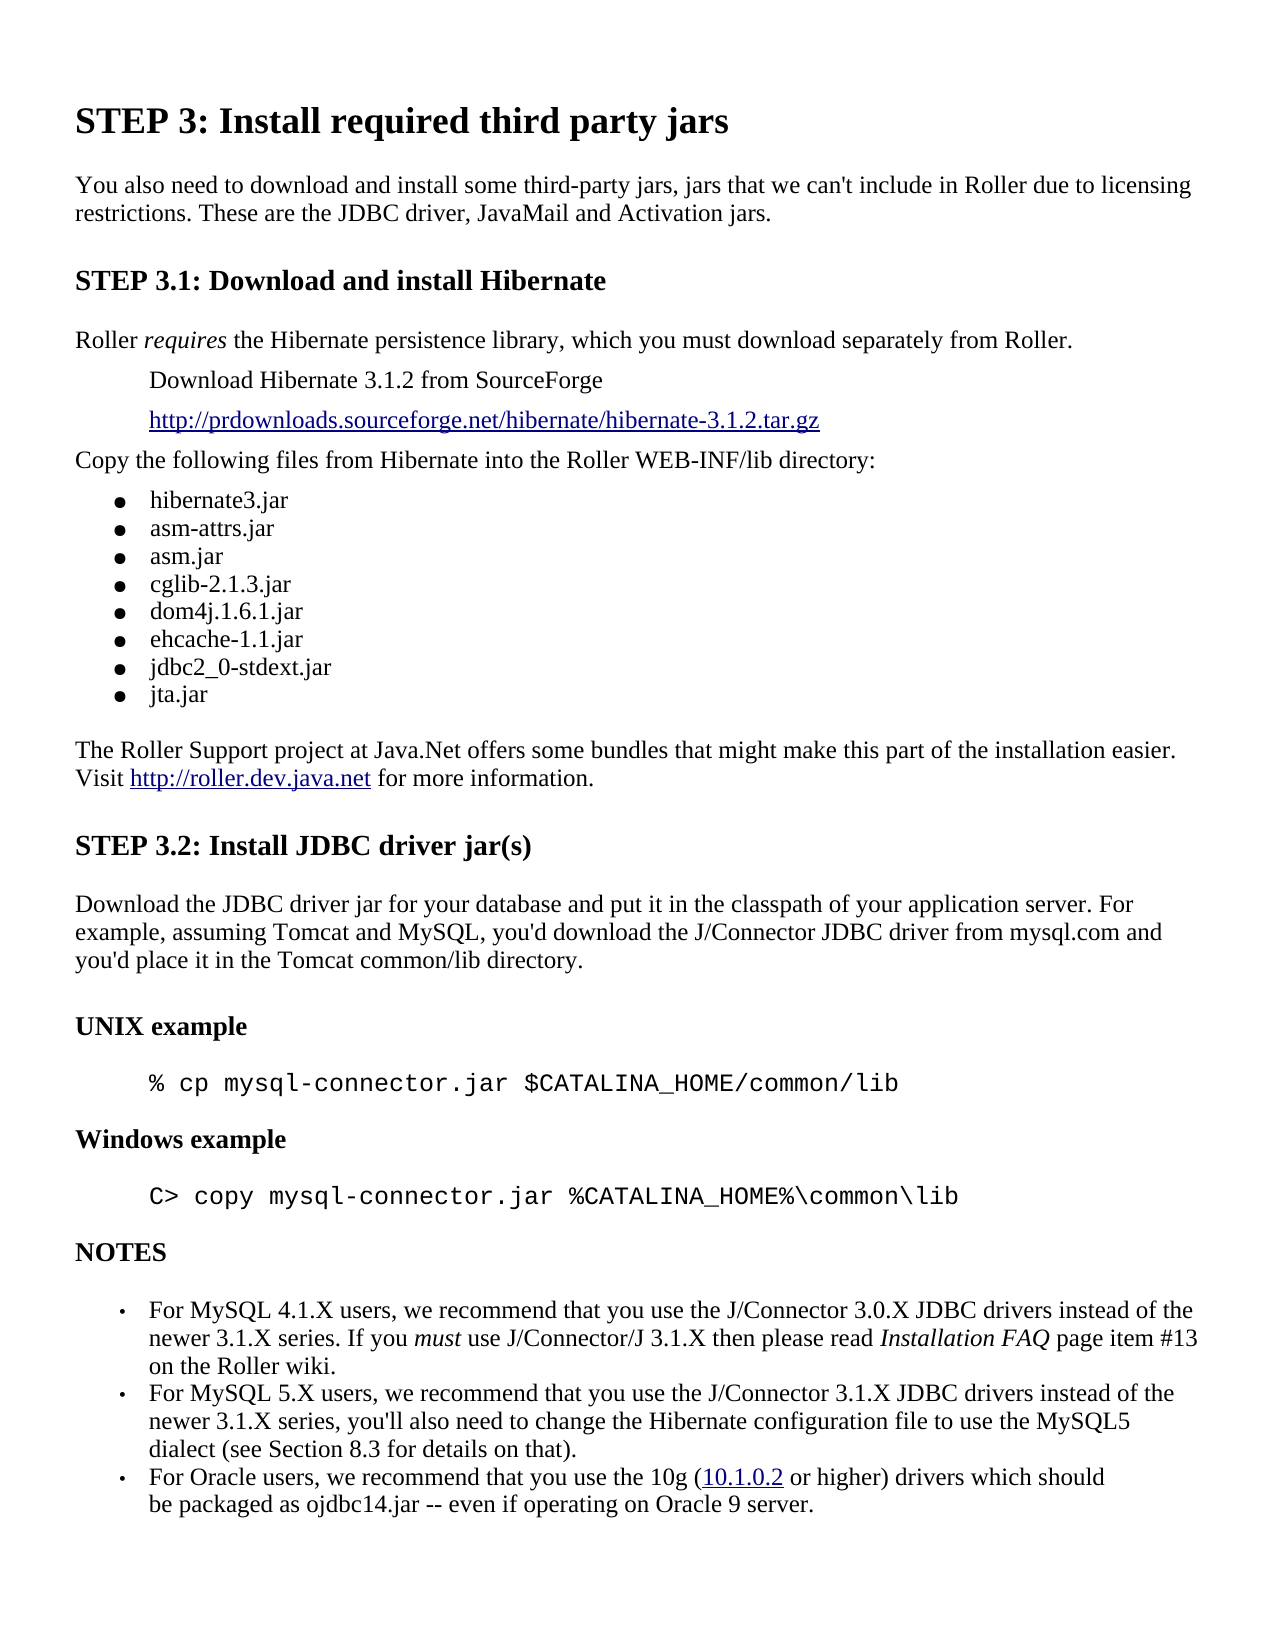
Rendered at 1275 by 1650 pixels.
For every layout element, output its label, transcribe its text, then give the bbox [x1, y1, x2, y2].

subtitle STEP 3.2: Install JDBC driver jar(s) [75, 829, 1200, 861]
subtitle STEP 3: Install required third party jars [75, 100, 1200, 142]
text % cp mysql-connector.jar $CATALINA_HOME/common/lib [75, 1071, 1200, 1099]
list cglib-2.1.3.jar [112, 570, 1200, 597]
text Roller requires the Hibernate persistence library, which you must download separately from Roller. [75, 326, 1200, 353]
list For MySQL 4.1.X users, we recommend that you use the J/Connector 3.0.X JDBC drivers instead of the newer 3.1.X series. If you must use J/Connector/J 3.1.X then please read Installation FAQ page item #13 on the Roller wiki. [119, 1296, 1200, 1379]
text http://prdownloads.sourceforge.net/hibernate/hibernate-3.1.2.tar.gz [75, 406, 1200, 434]
list ehcache-1.1.jar [112, 625, 1200, 653]
list For MySQL 5.X users, we recommend that you use the J/Connector 3.1.X JDBC drivers instead of the newer 3.1.X series, you'll also need to change the Hibernate configuration file to use the MySQL5 dialect (see Section 8.3 for details on that). [119, 1379, 1200, 1463]
list dom4j.1.6.1.jar [112, 597, 1200, 625]
subtitle STEP 3.1: Download and install Hibernate [75, 264, 1200, 296]
text C> copy mysql-connector.jar %CATALINA_HOME%\common\lib [75, 1183, 1200, 1212]
list jdbc2_0-stdext.jar [112, 653, 1200, 681]
text You also need to download and install some third-party jars, jars that we can't include in Roller due to licensing restrictions. These are the JDBC driver, JavaMail and Activation jars. [75, 171, 1200, 226]
list asm.jar [112, 542, 1200, 570]
subtitle NOTES [75, 1237, 1200, 1267]
text The Roller Support project at Java.Net offers some bundles that might make this part of the installation easier. Visit http://roller.dev.java.net for more information. [75, 736, 1200, 791]
text Download the JDBC driver jar for your database and put it in the classpath of your application server. For example, assuming Tomcat and MySQL, you'd download the J/Connector JDBC driver from mysql.com and you'd place it in the Tomcat common/lib directory. [75, 891, 1200, 974]
text Download Hibernate 3.1.2 from SourceForge [75, 366, 1200, 394]
list asm-attrs.jar [112, 514, 1200, 542]
text Copy the following files from Hibernate into the Roller WEB-INF/lib directory: [75, 446, 1200, 474]
list hibernate3.jar [112, 487, 1200, 514]
list jta.jar [112, 681, 1200, 708]
list For Oracle users, we recommend that you use the 10g (10.1.0.2 or higher) drivers which should be packaged as ojdbc14.jar -- even if operating on Oracle 9 server. [119, 1463, 1200, 1518]
subtitle UNIX example [75, 1011, 1200, 1041]
subtitle Windows example [75, 1124, 1200, 1154]
